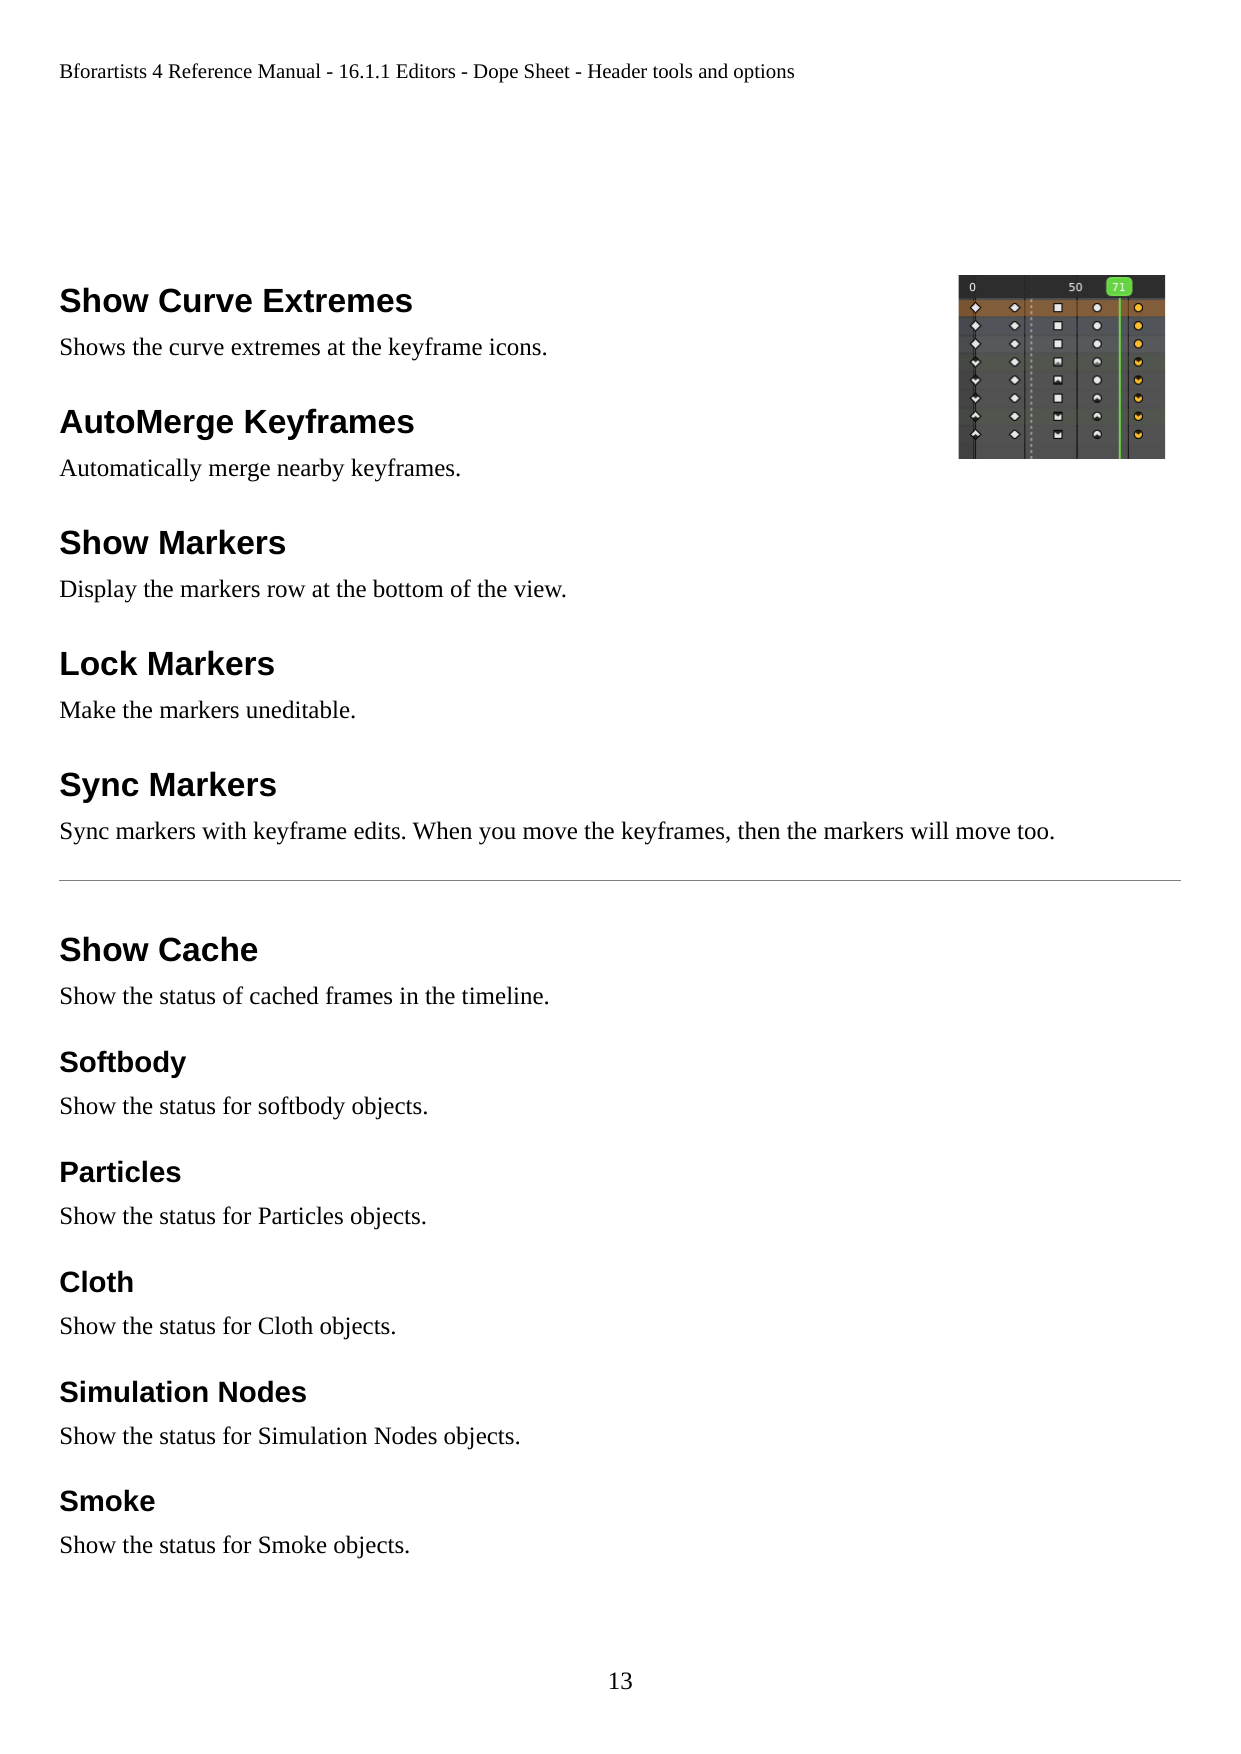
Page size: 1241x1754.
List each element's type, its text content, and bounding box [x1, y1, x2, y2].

subtitle Lock Markers [59, 644, 1181, 682]
subtitle [1166, 281, 1181, 319]
text Display the markers row at the bottom of the view. [59, 574, 1181, 603]
text Show the status for softbody objects. [59, 1091, 1181, 1120]
subtitle Show Markers [59, 523, 1181, 561]
subtitle Particles [59, 1155, 1181, 1188]
subtitle Cloth [59, 1264, 1181, 1298]
subtitle [1166, 402, 1181, 440]
subtitle Sync Markers [59, 765, 1181, 803]
text Shows the curve extremes at the keyframe icons. [59, 332, 958, 361]
text Make the markers uneditable. [59, 695, 1181, 724]
text Show the status for Simulation Nodes objects. [59, 1421, 1181, 1449]
subtitle Softbody [59, 1045, 1181, 1078]
text Show the status for Smoke objects. [59, 1531, 1181, 1559]
text Automatically merge nearby keyframes. [59, 453, 1181, 482]
text Sync markers with keyframe edits. When you move the keyframes, then the markers will move too. [59, 816, 1181, 845]
text Show the status for Particles objects. [59, 1201, 1181, 1230]
picture [958, 275, 1166, 459]
subtitle AutoMerge Keyframes [59, 402, 958, 440]
text Show the status of cached frames in the timeline. [59, 981, 1181, 1010]
text Show the status for Cloth objects. [59, 1311, 1181, 1339]
subtitle Show Cache [59, 930, 1181, 969]
subtitle Simulation Nodes [59, 1374, 1181, 1408]
subtitle Smoke [59, 1484, 1181, 1518]
subtitle Show Curve Extremes [59, 281, 958, 319]
